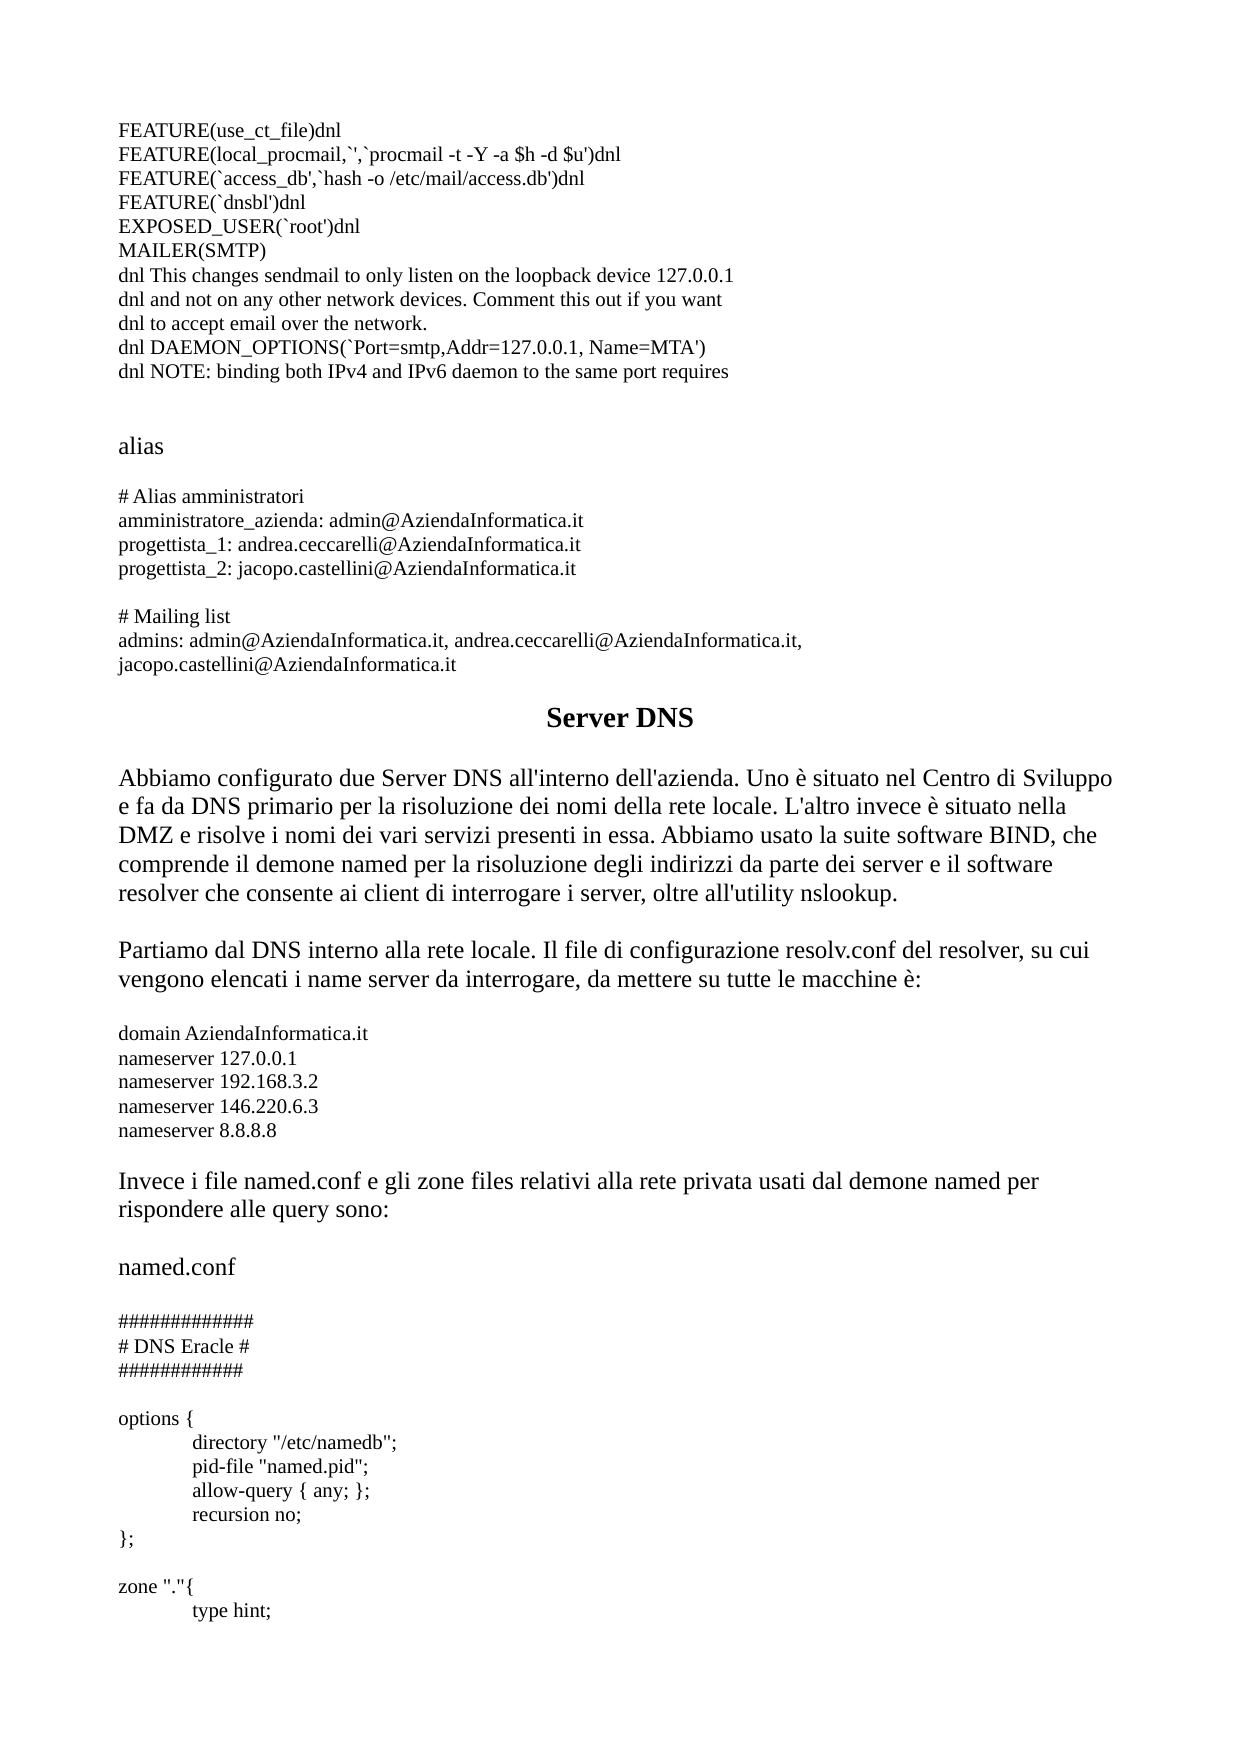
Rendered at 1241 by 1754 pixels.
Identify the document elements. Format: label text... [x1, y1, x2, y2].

text type hint; [118, 1598, 1122, 1622]
text dnl and not on any other network devices. Comment this out if you want [118, 287, 1122, 311]
text allow-query { any; }; [118, 1478, 1122, 1502]
text dnl to accept email over the network. [118, 311, 1122, 335]
text ############ [118, 1358, 1122, 1382]
text EXPOSED_USER(`root')dnl [118, 214, 1122, 238]
text dnl NOTE: binding both IPv4 and IPv6 daemon to the same port requires [118, 359, 1122, 383]
text # Alias amministratori [118, 484, 1122, 508]
text Abbiamo configurato due Server DNS all'interno dell'azienda. Uno è situato nel Centro di Sviluppo e fa da DNS primario per la risoluzione dei nomi della rete locale. L'altro invece è situato nella DMZ e risolve i nomi dei vari servizi presenti in essa. Abbiamo usato la suite software BIND, che comprende il demone named per la risoluzione degli indirizzi da parte dei server e il software resolver che consente ai client di interrogare i server, oltre all'utility nslookup. [118, 763, 1122, 906]
text progettista_2: jacopo.castellini@AziendaInformatica.it [118, 556, 1122, 580]
text FEATURE(local_procmail,`',`procmail -t -Y -a $h -d $u')dnl [118, 142, 1122, 166]
text # Mailing list [118, 604, 1122, 628]
text progettista_1: andrea.ceccarelli@AziendaInformatica.it [118, 532, 1122, 556]
text Server DNS [118, 700, 1122, 734]
text FEATURE(`dnsbl')dnl [118, 190, 1122, 214]
text domain AziendaInformatica.it nameserver 127.0.0.1 nameserver 192.168.3.2 nameserver 146.220.6.3 nameserver 8.8.8.8 [118, 1021, 1122, 1142]
text Partiamo dal DNS interno alla rete locale. Il file di configurazione resolv.conf del resolver, su cui vengono elencati i name server da interrogare, da mettere su tutte le macchine è: [118, 935, 1122, 993]
text ############# [118, 1309, 1122, 1333]
text Invece i file named.conf e gli zone files relativi alla rete privata usati dal demone named per rispondere alle query sono: [118, 1166, 1122, 1223]
text admins: admin@AziendaInformatica.it, andrea.ceccarelli@AziendaInformatica.it, jacopo.castellini@AziendaInformatica.it [118, 628, 1122, 676]
text # DNS Eracle # [118, 1333, 1122, 1358]
text amministratore_azienda: admin@AziendaInformatica.it [118, 508, 1122, 532]
text options { [118, 1406, 1122, 1430]
text pid-file "named.pid"; [118, 1454, 1122, 1478]
text FEATURE(use_ct_file)dnl [118, 118, 1122, 142]
text named.conf [118, 1252, 1122, 1281]
text MAILER(SMTP) [118, 238, 1122, 262]
text alias [118, 431, 1122, 460]
text dnl This changes sendmail to only listen on the loopback device 127.0.0.1 [118, 262, 1122, 287]
text zone "."{ [118, 1574, 1122, 1598]
text recursion no; [118, 1502, 1122, 1526]
text }; [118, 1526, 1122, 1550]
text FEATURE(`access_db',`hash -o /etc/mail/access.db')dnl [118, 166, 1122, 190]
text dnl DAEMON_OPTIONS(`Port=smtp,Addr=127.0.0.1, Name=MTA') [118, 335, 1122, 359]
text directory "/etc/namedb"; [118, 1430, 1122, 1454]
